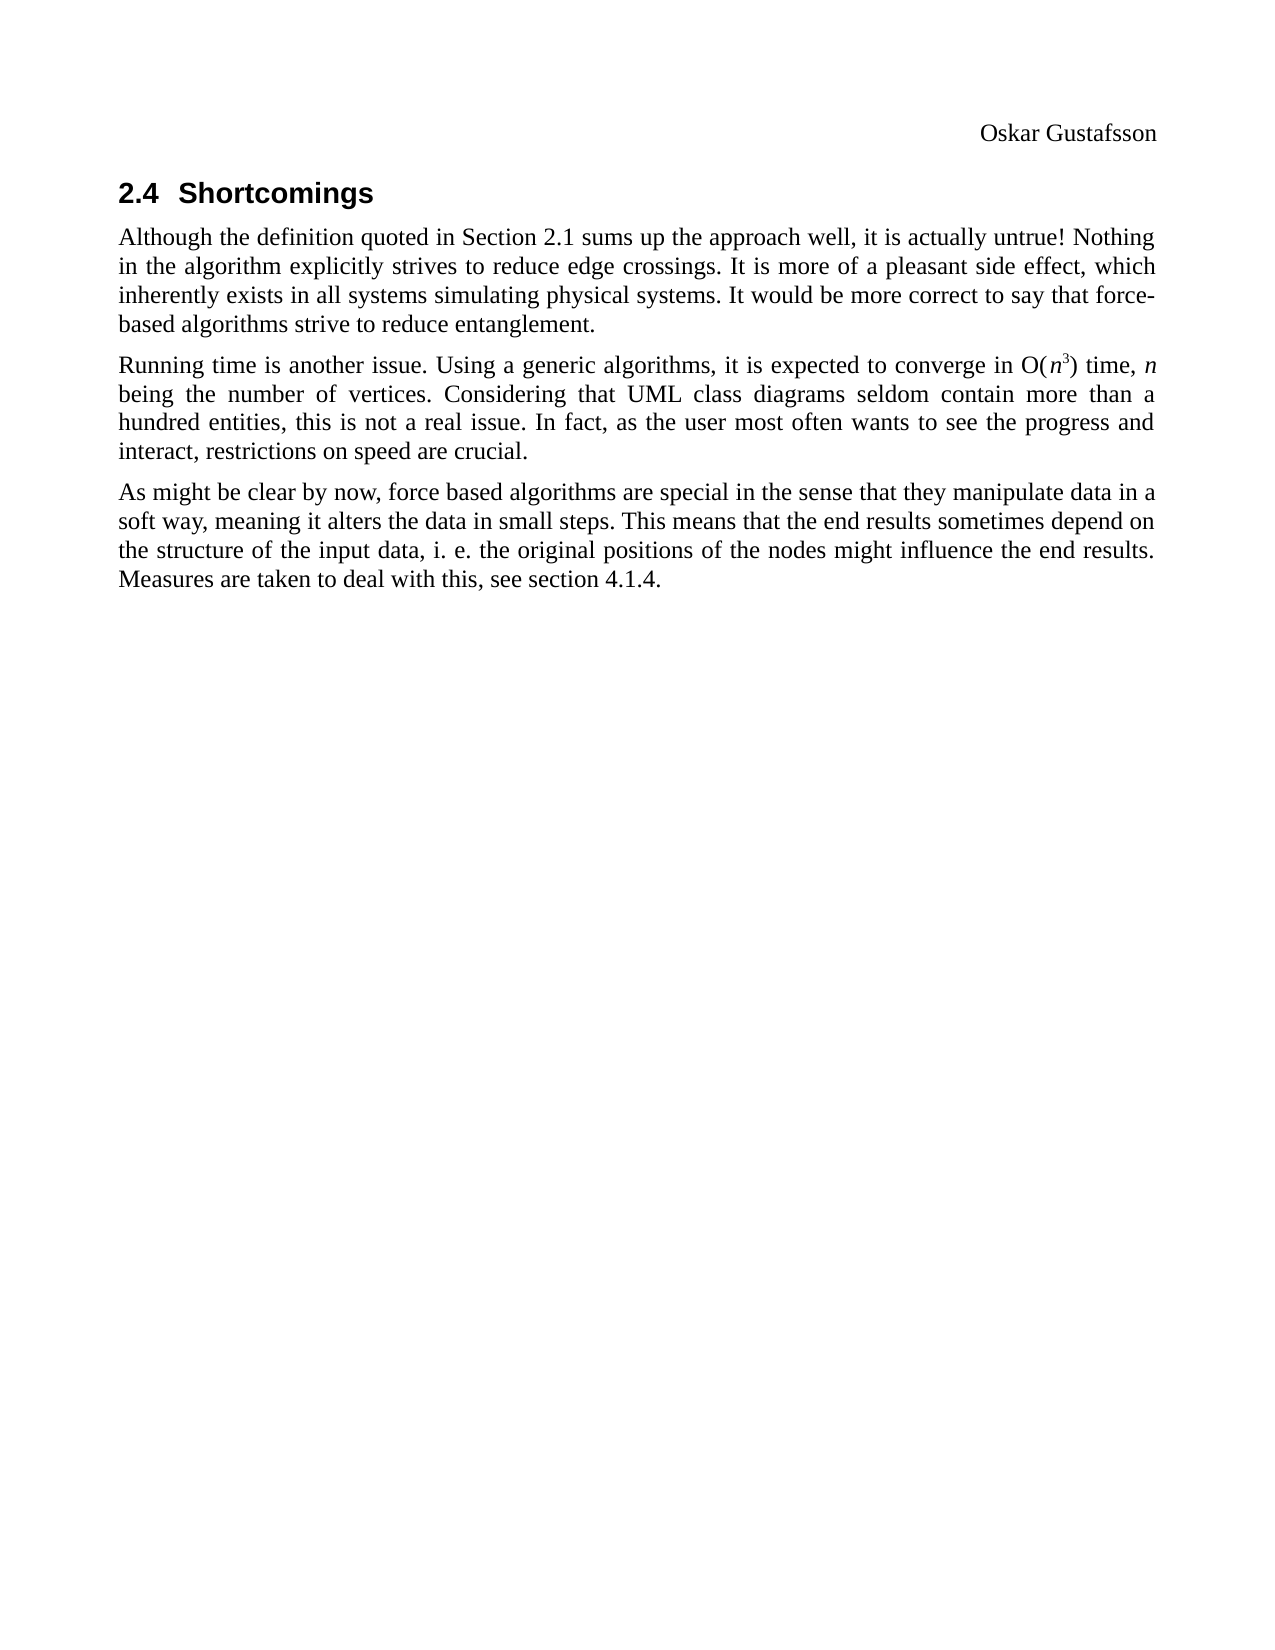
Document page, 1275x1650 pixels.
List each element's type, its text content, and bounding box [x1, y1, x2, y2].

text Running time is another issue. Using a generic algorithms, it is expected to converge in O(n3) time, n being the number of vertices. Considering that UML class diagrams seldom contain more than a hundred entities, this is not a real issue. In fact, as the user most often wants to see the progress and interact, restrictions on speed are crucial. [118, 350, 1157, 465]
text Although the definition quoted in Section 2.1 sums up the approach well, it is actually untrue! Nothing in the algorithm explicitly strives to reduce edge crossings. It is more of a pleasant side effect, which inherently exists in all systems simulating physical systems. It would be more correct to say that force-based algorithms strive to reduce entanglement. [118, 222, 1157, 337]
text As might be clear by now, force based algorithms are special in the sense that they manipulate data in a soft way, meaning it alters the data in small steps. This means that the end results sometimes depend on the structure of the input data, i. e. the original positions of the nodes might influence the end results. Measures are taken to deal with this, see section 4.1.4. [118, 477, 1157, 592]
subtitle Shortcomings [118, 176, 1157, 210]
